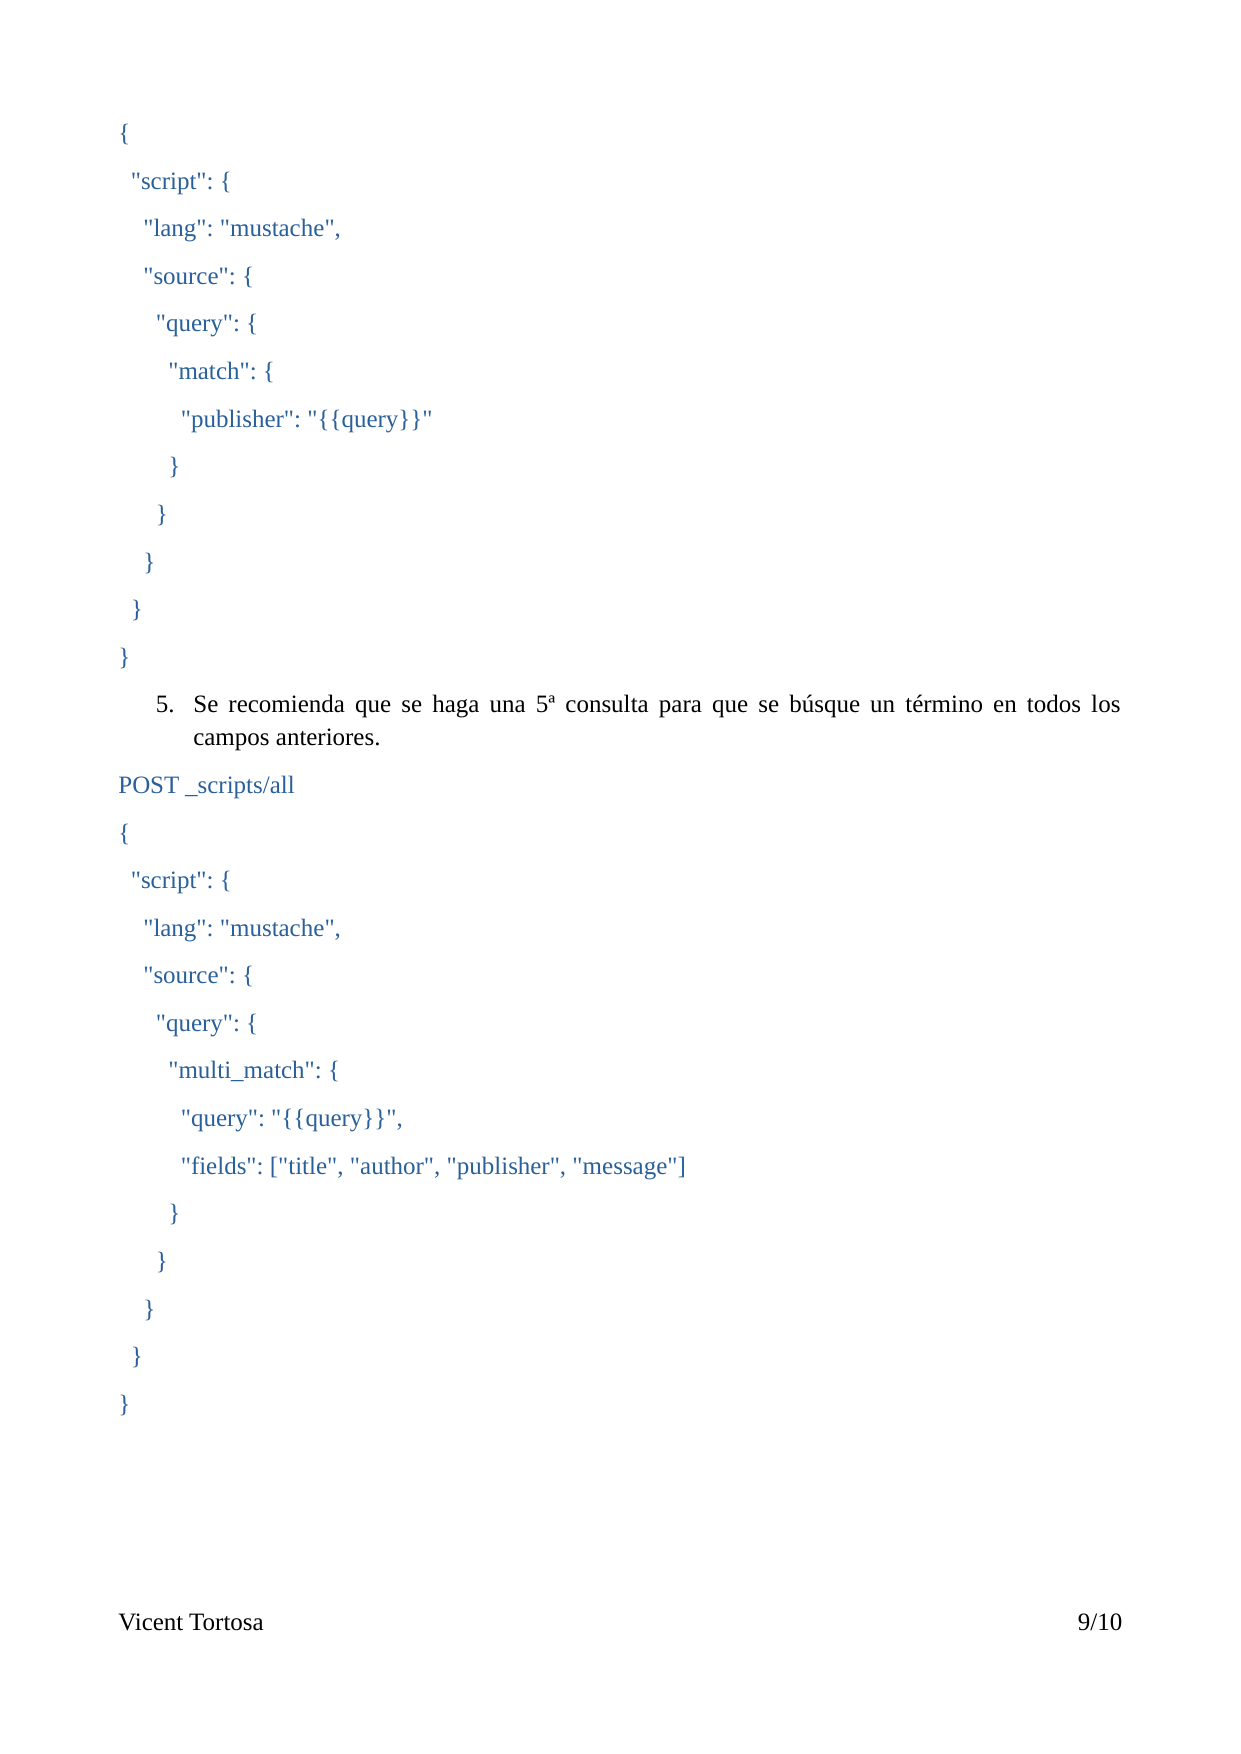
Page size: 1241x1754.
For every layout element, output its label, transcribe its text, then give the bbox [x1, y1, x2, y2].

list Se recomienda que se haga una 5ª consulta para que se búsque un término en todos los campos anteriores. [156, 689, 1122, 751]
text "match": { [118, 356, 1122, 385]
text "multi_match": { [118, 1056, 1122, 1084]
text } [118, 1246, 1122, 1275]
text POST _scripts/all [118, 770, 1122, 799]
text { [118, 118, 1122, 147]
text } [118, 547, 1122, 575]
text { [118, 818, 1122, 846]
text "script": { [118, 166, 1122, 194]
text "lang": "mustache", [118, 213, 1122, 242]
text "fields": ["title", "author", "publisher", "message"] [118, 1151, 1122, 1179]
text } [118, 499, 1122, 528]
text } [118, 1389, 1122, 1418]
text "lang": "mustache", [118, 913, 1122, 942]
text } [118, 642, 1122, 671]
text } [118, 1341, 1122, 1370]
text } [118, 594, 1122, 623]
text "publisher": "{{query}}" [118, 404, 1122, 432]
text "source": { [118, 261, 1122, 290]
text "query": { [118, 308, 1122, 337]
text "query": { [118, 1008, 1122, 1037]
text "script": { [118, 865, 1122, 894]
text } [118, 451, 1122, 480]
text } [118, 1294, 1122, 1322]
text } [118, 1198, 1122, 1227]
text "source": { [118, 960, 1122, 989]
text "query": "{{query}}", [118, 1103, 1122, 1132]
